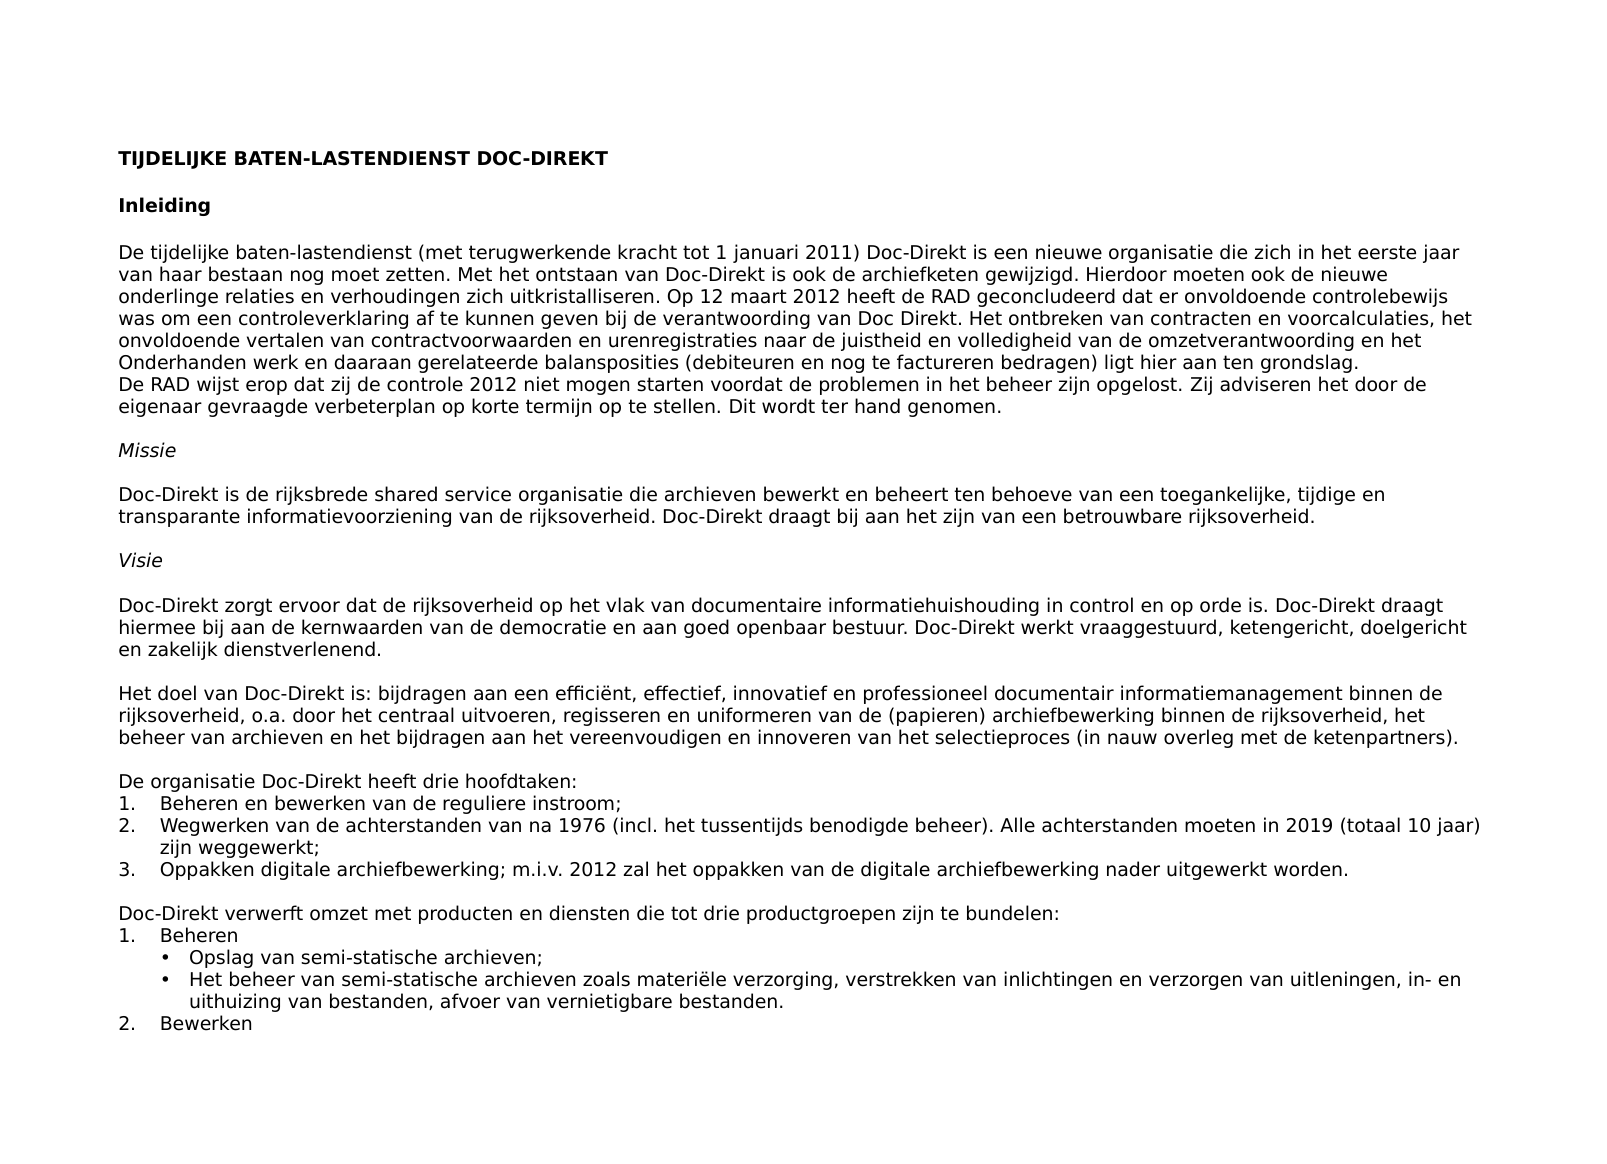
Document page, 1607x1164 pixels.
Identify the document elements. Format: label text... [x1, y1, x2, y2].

text • Opslag van semi-statische archieven; [159, 947, 1488, 969]
subtitle TIJDELIJKE BATEN-LASTENDIENST DOC-DIREKT [118, 148, 1488, 170]
text 3. Oppakken digitale archiefbewerking; m.i.v. 2012 zal het oppakken van de digitale archiefbewerking nader uitgewerkt worden. [118, 859, 1488, 881]
subtitle Missie [118, 440, 1488, 462]
subtitle Inleiding [118, 195, 1488, 217]
text De tijdelijke baten-lastendienst (met terugwerkende kracht tot 1 januari 2011) Doc-Direkt is een nieuwe organisatie die zich in het eerste jaar van haar bestaan nog moet zetten. Met het ontstaan van Doc-Direkt is ook de archiefketen gewijzigd. Hierdoor moeten ook de nieuwe onderlinge relaties en verhoudingen zich uitkristalliseren. Op 12 maart 2012 heeft de RAD geconcludeerd dat er onvoldoende controlebewijs was om een controleverklaring af te kunnen geven bij de verantwoording van Doc Direkt. Het ontbreken van contracten en voorcalculaties, het onvoldoende vertalen van contractvoorwaarden en urenregistraties naar de juistheid en volledigheid van de omzetverantwoording en het Onderhanden werk en daaraan gerelateerde balansposities (debiteuren en nog te factureren bedragen) ligt hier aan ten grondslag. [118, 242, 1488, 374]
text Het doel van Doc-Direkt is: bijdragen aan een efficiënt, effectief, innovatief en professioneel documentair informatiemanagement binnen de rijksoverheid, o.a. door het centraal uitvoeren, regisseren en uniformeren van de (papieren) archiefbewerking binnen de rijksoverheid, het beheer van archieven en het bijdragen aan het vereenvoudigen en innoveren van het selectieproces (in nauw overleg met de ketenpartners). [118, 683, 1488, 749]
text De organisatie Doc-Direkt heeft drie hoofdtaken: [118, 771, 1488, 793]
text Doc-Direkt is de rijksbrede shared service organisatie die archieven bewerkt en beheert ten behoeve van een toegankelijke, tijdige en transparante informatievoorziening van de rijksoverheid. Doc-Direkt draagt bij aan het zijn van een betrouwbare rijksoverheid. [118, 484, 1488, 528]
text 2. Wegwerken van de achterstanden van na 1976 (incl. het tussentijds benodigde beheer). Alle achterstanden moeten in 2019 (totaal 10 jaar) zijn weggewerkt; [118, 815, 1488, 859]
subtitle Visie [118, 550, 1488, 572]
text Doc-Direkt zorgt ervoor dat de rijksoverheid op het vlak van documentaire informatiehuishouding in control en op orde is. Doc-Direkt draagt hiermee bij aan de kernwaarden van de democratie en aan goed openbaar bestuur. Doc-Direkt werkt vraaggestuurd, ketengericht, doelgericht en zakelijk dienstverlenend. [118, 594, 1488, 661]
text 2. Bewerken [118, 1013, 1488, 1035]
text Doc-Direkt verwerft omzet met producten en diensten die tot drie productgroepen zijn te bundelen: [118, 903, 1488, 925]
text • Het beheer van semi-statische archieven zoals materiële verzorging, verstrekken van inlichtingen en verzorgen van uitleningen, in- en uithuizing van bestanden, afvoer van vernietigbare bestanden. [159, 969, 1488, 1013]
text 1. Beheren [118, 925, 1488, 947]
text De RAD wijst erop dat zij de controle 2012 niet mogen starten voordat de problemen in het beheer zijn opgelost. Zij adviseren het door de eigenaar gevraagde verbeterplan op korte termijn op te stellen. Dit wordt ter hand genomen. [118, 374, 1488, 418]
text 1. Beheren en bewerken van de reguliere instroom; [118, 793, 1488, 815]
